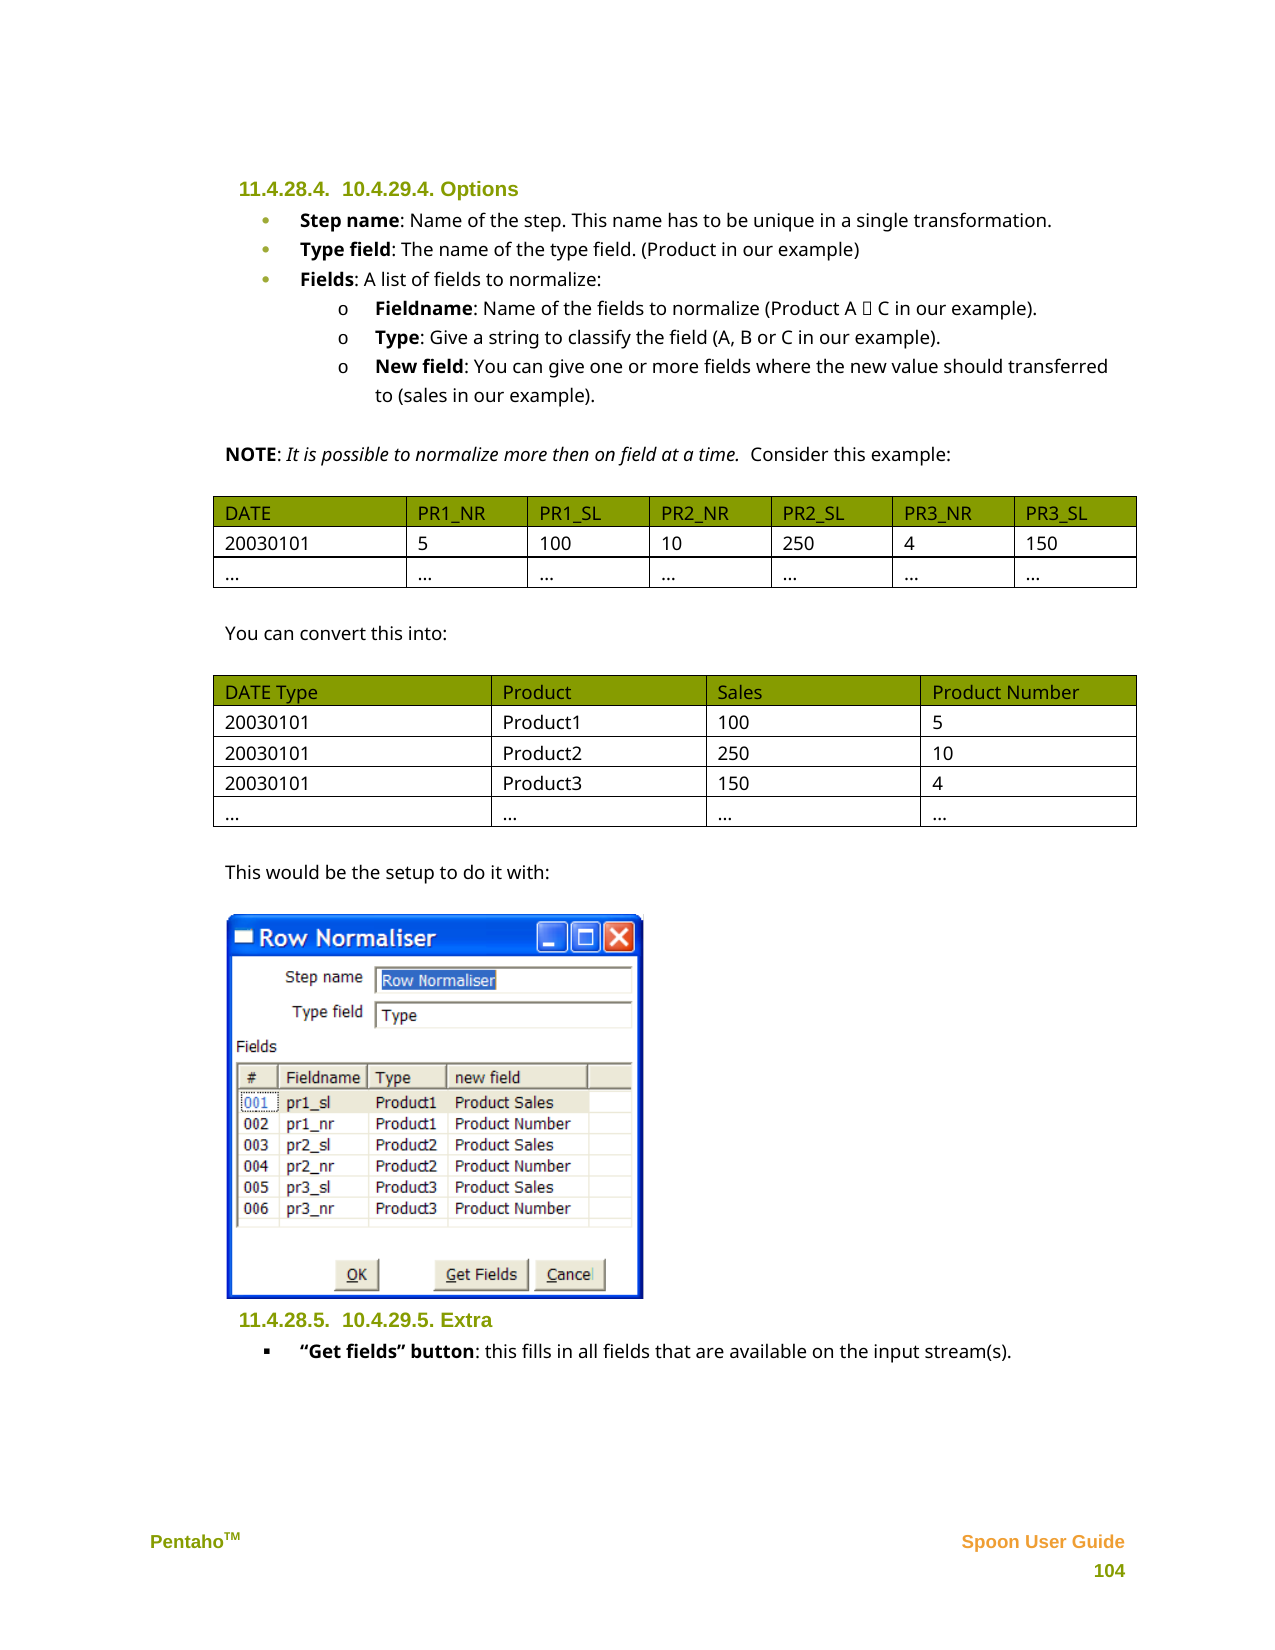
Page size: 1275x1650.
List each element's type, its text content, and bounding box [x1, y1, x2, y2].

subtitle 10.4.29.4. Options [239, 169, 1125, 204]
table_cell … [893, 558, 1014, 587]
table_cell 20030101 [214, 706, 491, 736]
table_cell 4 [921, 767, 1136, 796]
table_cell 100 [707, 706, 920, 736]
table_header PR2_NR [650, 497, 771, 526]
table_cell … [214, 797, 491, 826]
table_cell … [707, 797, 920, 826]
table_cell 10 [921, 737, 1136, 766]
list Fields: A list of fields to normalize: [262, 263, 1125, 292]
table_cell 20030101 [214, 767, 491, 796]
text You can convert this into: [225, 617, 1125, 646]
table_header Sales [707, 676, 920, 705]
table_cell 250 [707, 737, 920, 766]
table_cell 150 [1015, 527, 1136, 556]
table_cell Product1 [492, 706, 706, 736]
list Type: Give a string to classify the field (A, B or C in our example). [337, 321, 1125, 350]
table_cell … [650, 558, 771, 587]
list Fieldname: Name of the fields to normalize (Product A  C in our example). [337, 292, 1125, 321]
table_cell … [1015, 558, 1136, 587]
table_header PR2_SL [772, 497, 892, 526]
list Step name: Name of the step. This name has to be unique in a single transformation. [262, 204, 1125, 233]
table_header Product [492, 676, 706, 705]
table_cell … [528, 558, 649, 587]
table_cell 10 [650, 527, 771, 556]
table_cell … [772, 558, 892, 587]
table_header DATE [214, 497, 406, 526]
table_cell 250 [772, 527, 892, 556]
table_header PR1_SL [528, 497, 649, 526]
table_header Product Number [921, 676, 1136, 705]
text NOTE: It is possible to normalize more then on field at a time. Consider this example: [225, 438, 1125, 467]
table_cell 20030101 [214, 737, 491, 766]
table_cell 20030101 [214, 527, 406, 556]
table_header PR1_NR [407, 497, 527, 526]
table_cell … [921, 797, 1136, 826]
table_cell 4 [893, 527, 1014, 556]
table_cell 100 [528, 527, 649, 556]
table_cell … [407, 558, 527, 587]
table_cell 5 [407, 527, 527, 556]
text This would be the setup to do it with: [225, 856, 1125, 886]
table_cell … [492, 797, 706, 826]
table_cell 150 [707, 767, 920, 796]
table_cell Product2 [492, 737, 706, 766]
table_cell Product3 [492, 767, 706, 796]
list Type field: The name of the type field. (Product in our example) [262, 233, 1125, 263]
list New field: You can give one or more fields where the new value should transferred to (sales in our example). [337, 350, 1125, 408]
subtitle 10.4.29.5. Extra [225, 904, 1125, 1335]
table_header PR3_SL [1015, 497, 1136, 526]
table_cell 5 [921, 706, 1136, 736]
table_header DATE Type [214, 676, 491, 705]
table_header PR3_NR [893, 497, 1014, 526]
table_cell … [214, 558, 406, 587]
list “Get fields” button: this fills in all fields that are available on the input stream(s). [262, 1335, 1125, 1364]
